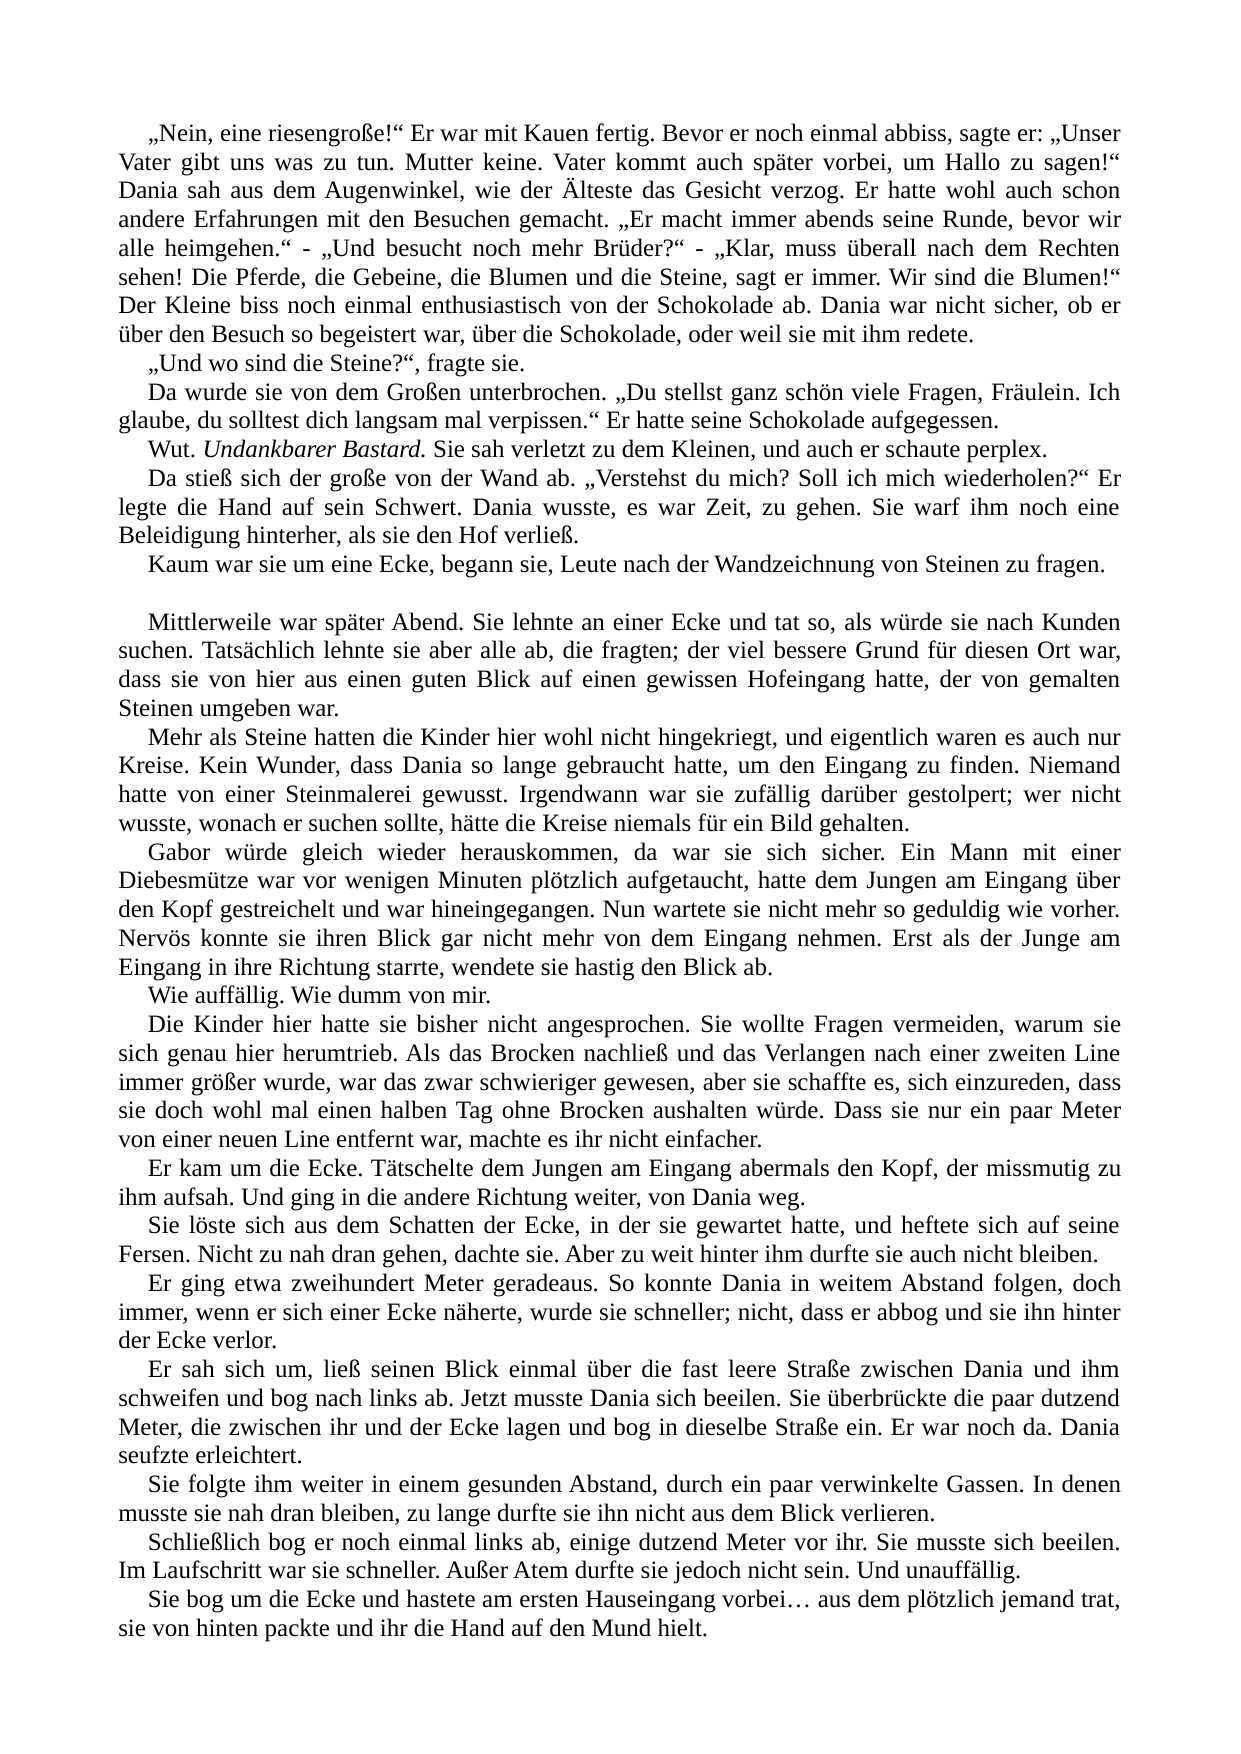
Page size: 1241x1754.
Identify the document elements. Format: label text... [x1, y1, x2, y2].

text Die Kinder hier hatte sie bisher nicht angesprochen. Sie wollte Fragen vermeiden, warum sie sich genau hier herumtrieb. Als das Brocken nachließ und das Verlangen nach einer zweiten Line immer größer wurde, war das zwar schwieriger gewesen, aber sie schaffte es, sich einzureden, dass sie doch wohl mal einen halben Tag ohne Brocken aushalten würde. Dass sie nur ein paar Meter von einer neuen Line entfernt war, machte es ihr nicht einfacher. [118, 1009, 1122, 1153]
text Sie folgte ihm weiter in einem gesunden Abstand, durch ein paar verwinkelte Gassen. In denen musste sie nah dran bleiben, zu lange durfte sie ihn nicht aus dem Blick verlieren. [118, 1469, 1122, 1527]
text Er kam um die Ecke. Tätschelte dem Jungen am Eingang abermals den Kopf, der missmutig zu ihm aufsah. Und ging in die andere Richtung weiter, von Dania weg. [118, 1153, 1122, 1211]
text Wie auffällig. Wie dumm von mir. [118, 981, 1122, 1009]
text Wut. Undankbarer Bastard. Sie sah verletzt zu dem Kleinen, und auch er schaute perplex. [118, 434, 1122, 463]
text Sie bog um die Ecke und hastete am ersten Hauseingang vorbei… aus dem plötzlich jemand trat, sie von hinten packte und ihr die Hand auf den Mund hielt. [118, 1584, 1122, 1642]
text „Nein, eine riesengroße!“ Er war mit Kauen fertig. Bevor er noch einmal abbiss, sagte er: „Unser Vater gibt uns was zu tun. Mutter keine. Vater kommt auch später vorbei, um Hallo zu sagen!“ Dania sah aus dem Augenwinkel, wie der Älteste das Gesicht verzog. Er hatte wohl auch schon andere Erfahrungen mit den Besuchen gemacht. „Er macht immer abends seine Runde, bevor wir alle heimgehen.“ - „Und besucht noch mehr Brüder?“ - „Klar, muss überall nach dem Rechten sehen! Die Pferde, die Gebeine, die Blumen und die Steine, sagt er immer. Wir sind die Blumen!“ Der Kleine biss noch einmal enthusiastisch von der Schokolade ab. Dania war nicht sicher, ob er über den Besuch so begeistert war, über die Schokolade, oder weil sie mit ihm redete. [118, 118, 1122, 348]
text Kaum war sie um eine Ecke, begann sie, Leute nach der Wandzeichnung von Steinen zu fragen. [118, 549, 1122, 578]
text Da wurde sie von dem Großen unterbrochen. „Du stellst ganz schön viele Fragen, Fräulein. Ich glaube, du solltest dich langsam mal verpissen.“ Er hatte seine Schokolade aufgegessen. [118, 377, 1122, 434]
text Mehr als Steine hatten die Kinder hier wohl nicht hingekriegt, und eigentlich waren es auch nur Kreise. Kein Wunder, dass Dania so lange gebraucht hatte, um den Eingang zu finden. Niemand hatte von einer Steinmalerei gewusst. Irgendwann war sie zufällig darüber gestolpert; wer nicht wusste, wonach er suchen sollte, hätte die Kreise niemals für ein Bild gehalten. [118, 722, 1122, 837]
text „Und wo sind die Steine?“, fragte sie. [118, 348, 1122, 377]
text Gabor würde gleich wieder herauskommen, da war sie sich sicher. Ein Mann mit einer Diebesmütze war vor wenigen Minuten plötzlich aufgetaucht, hatte dem Jungen am Eingang über den Kopf gestreichelt und war hineingegangen. Nun wartete sie nicht mehr so geduldig wie vorher. Nervös konnte sie ihren Blick gar nicht mehr von dem Eingang nehmen. Erst als der Junge am Eingang in ihre Richtung starrte, wendete sie hastig den Blick ab. [118, 837, 1122, 981]
text Er ging etwa zweihundert Meter geradeaus. So konnte Dania in weitem Abstand folgen, doch immer, wenn er sich einer Ecke näherte, wurde sie schneller; nicht, dass er abbog und sie ihn hinter der Ecke verlor. [118, 1268, 1122, 1354]
text Schließlich bog er noch einmal links ab, einige dutzend Meter vor ihr. Sie musste sich beeilen. Im Laufschritt war sie schneller. Außer Atem durfte sie jedoch nicht sein. Und unauffällig. [118, 1527, 1122, 1584]
text Da stieß sich der große von der Wand ab. „Verstehst du mich? Soll ich mich wiederholen?“ Er legte die Hand auf sein Schwert. Dania wusste, es war Zeit, zu gehen. Sie warf ihm noch eine Beleidigung hinterher, als sie den Hof verließ. [118, 463, 1122, 549]
text Er sah sich um, ließ seinen Blick einmal über die fast leere Straße zwischen Dania und ihm schweifen und bog nach links ab. Jetzt musste Dania sich beeilen. Sie überbrückte die paar dutzend Meter, die zwischen ihr und der Ecke lagen und bog in dieselbe Straße ein. Er war noch da. Dania seufzte erleichtert. [118, 1354, 1122, 1469]
text Mittlerweile war später Abend. Sie lehnte an einer Ecke und tat so, als würde sie nach Kunden suchen. Tatsächlich lehnte sie aber alle ab, die fragten; der viel bessere Grund für diesen Ort war, dass sie von hier aus einen guten Blick auf einen gewissen Hofeingang hatte, der von gemalten Steinen umgeben war. [118, 607, 1122, 722]
text Sie löste sich aus dem Schatten der Ecke, in der sie gewartet hatte, und heftete sich auf seine Fersen. Nicht zu nah dran gehen, dachte sie. Aber zu weit hinter ihm durfte sie auch nicht bleiben. [118, 1211, 1122, 1268]
